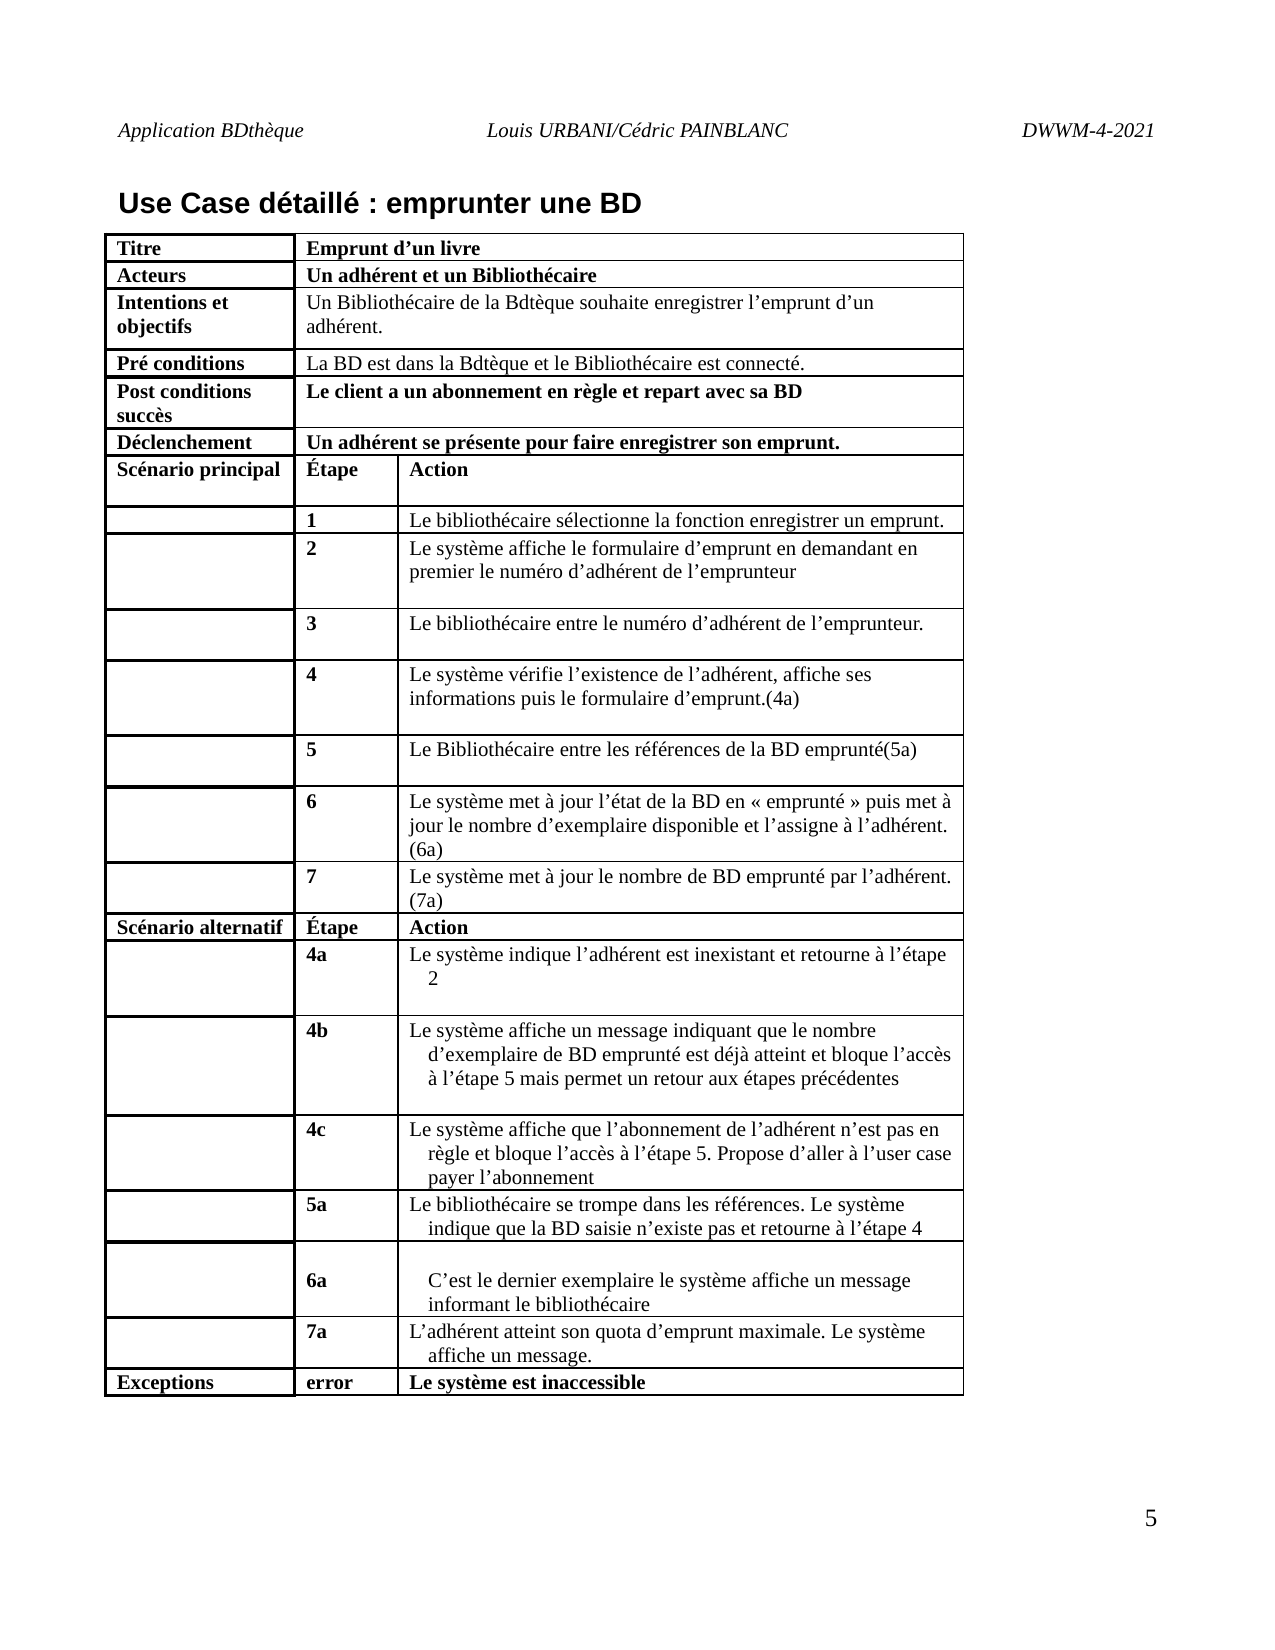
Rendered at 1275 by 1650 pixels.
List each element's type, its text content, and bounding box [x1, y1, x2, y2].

table_cell [107, 737, 293, 785]
table_cell [107, 864, 293, 912]
table_cell [107, 508, 293, 532]
table_cell Le système vérifie l’existence de l’adhérent, affiche ses informations puis le formulaire d’emprunt.(4a) [399, 661, 963, 734]
table_cell Le système affiche le formulaire d’emprunt en demandant en premier le numéro d’adhérent de l’emprunteur [399, 534, 963, 608]
table_cell 6 [296, 787, 397, 861]
table_cell [107, 611, 293, 659]
table_cell [107, 1117, 293, 1189]
table_cell [107, 789, 293, 861]
table_cell 5a [296, 1191, 397, 1240]
table_cell Intentions et objectifs [107, 290, 293, 348]
table_cell 1 [296, 507, 397, 532]
table_cell 7 [296, 862, 397, 912]
table_cell Étape [296, 456, 397, 505]
table_cell Un Bibliothécaire de la Bdtèque souhaite enregistrer l’emprunt d’un adhérent. [296, 288, 963, 348]
table_cell Le système est inaccessible [399, 1369, 963, 1394]
table_cell 4a [296, 941, 397, 1014]
table_cell [107, 942, 293, 1014]
table_cell 4b [296, 1016, 397, 1114]
table_cell [107, 1018, 293, 1114]
table_cell Étape [296, 914, 397, 939]
table_cell [107, 1244, 293, 1316]
table_cell 4 [296, 661, 397, 734]
table_header Emprunt d’un livre [296, 234, 963, 260]
table_cell Le client a un abonnement en règle et repart avec sa BD [296, 377, 963, 427]
table_cell L’adhérent atteint son quota d’emprunt maximale. Le système affiche un message. [399, 1317, 963, 1367]
table_cell [107, 662, 293, 734]
table_cell Le système indique l’adhérent est inexistant et retourne à l’étape 2 [399, 941, 963, 1014]
table_cell Post conditions succès [107, 379, 293, 427]
table_cell Le système met à jour le nombre de BD emprunté par l’adhérent.(7a) [399, 862, 963, 912]
table_cell Action [399, 914, 963, 939]
subtitle Use Case détaillé : emprunter une BD [118, 186, 1157, 220]
table_cell [107, 1319, 293, 1367]
table_cell Le Bibliothécaire entre les références de la BD emprunté(5a) [399, 736, 963, 785]
table_cell 3 [296, 609, 397, 659]
table_cell La BD est dans la Bdtèque et le Bibliothécaire est connecté. [296, 350, 963, 375]
table_cell error [296, 1369, 397, 1394]
table_cell Scénario alternatif [107, 915, 293, 939]
table_cell Exceptions [107, 1370, 293, 1394]
table_cell Le système affiche que l’abonnement de l’adhérent n’est pas en règle et bloque l’accès à l’étape 5. Propose d’aller à l’user case payer l’abonnement [399, 1116, 963, 1189]
table_cell [107, 1192, 293, 1240]
table_cell Pré conditions [107, 351, 293, 375]
table_cell 5 [296, 736, 397, 785]
table_header Titre [107, 236, 293, 260]
table_cell 2 [296, 534, 397, 608]
table_cell Scénario principal [107, 457, 293, 505]
table_cell Acteurs [107, 263, 293, 287]
table_cell Déclenchement [107, 430, 293, 454]
table_cell 7a [296, 1317, 397, 1367]
table_cell Un adhérent et un Bibliothécaire [296, 261, 963, 287]
table_cell Le bibliothécaire entre le numéro d’adhérent de l’emprunteur. [399, 609, 963, 659]
table_cell Le système met à jour l’état de la BD en « emprunté » puis met à jour le nombre d’exemplaire disponible et l’assigne à l’adhérent.(6a) [399, 787, 963, 861]
table_cell Action [399, 456, 963, 505]
table_cell Le bibliothécaire sélectionne la fonction enregistrer un emprunt. [399, 507, 963, 532]
table_cell Un adhérent se présente pour faire enregistrer son emprunt. [296, 428, 963, 454]
table_cell 6a [296, 1242, 397, 1316]
table_cell Le système affiche un message indiquant que le nombre d’exemplaire de BD emprunté est déjà atteint et bloque l’accès à l’étape 5 mais permet un retour aux étapes précédentes [399, 1016, 963, 1114]
table_cell 4c [296, 1116, 397, 1189]
table_cell [107, 535, 293, 608]
table_cell Le bibliothécaire se trompe dans les références. Le système indique que la BD saisie n’existe pas et retourne à l’étape 4 [399, 1191, 963, 1240]
table_cell C’est le dernier exemplaire le système affiche un message informant le bibliothécaire [399, 1242, 963, 1316]
